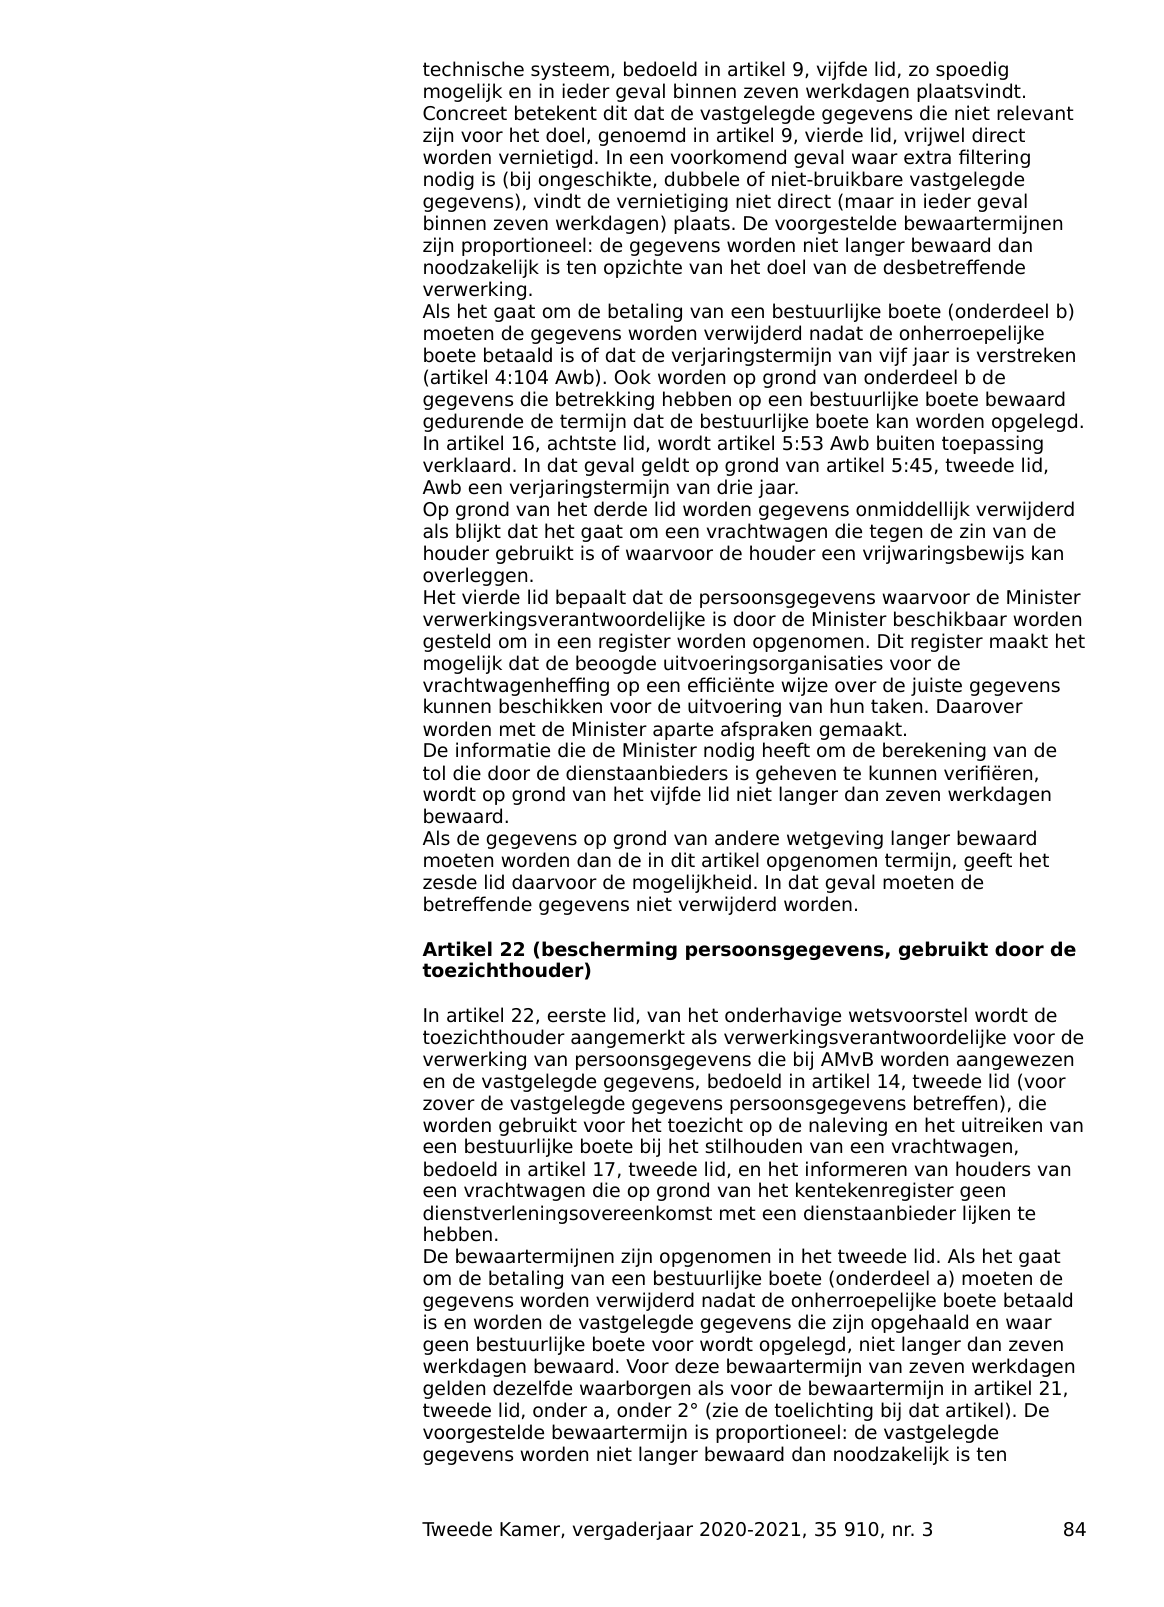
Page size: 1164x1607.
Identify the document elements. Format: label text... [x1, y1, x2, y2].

text Als het gaat om de betaling van een bestuurlijke boete (onderdeel b) moeten de gegevens worden verwijderd nadat de onherroepelijke boete betaald is of dat de verjaringstermijn van vijf jaar is verstreken (artikel 4:104 Awb). Ook worden op grond van onderdeel b de gegevens die betrekking hebben op een bestuurlijke boete bewaard gedurende de termijn dat de bestuurlijke boete kan worden opgelegd. In artikel 16, achtste lid, wordt artikel 5:53 Awb buiten toepassing verklaard. In dat geval geldt op grond van artikel 5:45, tweede lid, Awb een verjaringstermijn van drie jaar. [422, 301, 1087, 499]
text De informatie die de Minister nodig heeft om de berekening van de tol die door de dienstaanbieders is geheven te kunnen verifiëren, wordt op grond van het vijfde lid niet langer dan zeven werkdagen bewaard. [422, 740, 1087, 828]
text Als de gegevens op grond van andere wetgeving langer bewaard moeten worden dan de in dit artikel opgenomen termijn, geeft het zesde lid daarvoor de mogelijkheid. In dat geval moeten de betreffende gegevens niet verwijderd worden. [422, 828, 1087, 916]
text Op grond van het derde lid worden gegevens onmiddellijk verwijderd als blijkt dat het gaat om een vrachtwagen die tegen de zin van de houder gebruikt is of waarvoor de houder een vrijwaringsbewijs kan overleggen. [422, 499, 1087, 587]
subtitle Artikel 22 (bescherming persoonsgegevens, gebruikt door de toezichthouder) [422, 938, 1087, 982]
text In artikel 22, eerste lid, van het onderhavige wetsvoorstel wordt de toezichthouder aangemerkt als verwerkingsverantwoordelijke voor de verwerking van persoonsgegevens die bij AMvB worden aangewezen en de vastgelegde gegevens, bedoeld in artikel 14, tweede lid (voor zover de vastgelegde gegevens persoonsgegevens betreffen), die worden gebruikt voor het toezicht op de naleving en het uitreiken van een bestuurlijke boete bij het stilhouden van een vrachtwagen, bedoeld in artikel 17, tweede lid, en het informeren van houders van een vrachtwagen die op grond van het kentekenregister geen dienstverleningsovereenkomst met een dienstaanbieder lijken te hebben. [422, 1004, 1087, 1246]
text De bewaartermijnen zijn opgenomen in het tweede lid. Als het gaat om de betaling van een bestuurlijke boete (onderdeel a) moeten de gegevens worden verwijderd nadat de onherroepelijke boete betaald is en worden de vastgelegde gegevens die zijn opgehaald en waar geen bestuurlijke boete voor wordt opgelegd, niet langer dan zeven werkdagen bewaard. Voor deze bewaartermijn van zeven werkdagen gelden dezelfde waarborgen als voor de bewaartermijn in artikel 21, tweede lid, onder a, onder 2° (zie de toelichting bij dat artikel). De voorgestelde bewaartermijn is proportioneel: de vastgelegde gegevens worden niet langer bewaard dan noodzakelijk is ten [422, 1246, 1087, 1466]
text Het vierde lid bepaalt dat de persoonsgegevens waarvoor de Minister verwerkingsverantwoordelijke is door de Minister beschikbaar worden gesteld om in een register worden opgenomen. Dit register maakt het mogelijk dat de beoogde uitvoeringsorganisaties voor de vrachtwagenheffing op een efficiënte wijze over de juiste gegevens kunnen beschikken voor de uitvoering van hun taken. Daarover worden met de Minister aparte afspraken gemaakt. [422, 587, 1087, 740]
text technische systeem, bedoeld in artikel 9, vijfde lid, zo spoedig mogelijk en in ieder geval binnen zeven werkdagen plaatsvindt. Concreet betekent dit dat de vastgelegde gegevens die niet relevant zijn voor het doel, genoemd in artikel 9, vierde lid, vrijwel direct worden vernietigd. In een voorkomend geval waar extra filtering nodig is (bij ongeschikte, dubbele of niet-bruikbare vastgelegde gegevens), vindt de vernietiging niet direct (maar in ieder geval binnen zeven werkdagen) plaats. De voorgestelde bewaartermijnen zijn proportioneel: de gegevens worden niet langer bewaard dan noodzakelijk is ten opzichte van het doel van de desbetreffende verwerking. [422, 59, 1087, 301]
